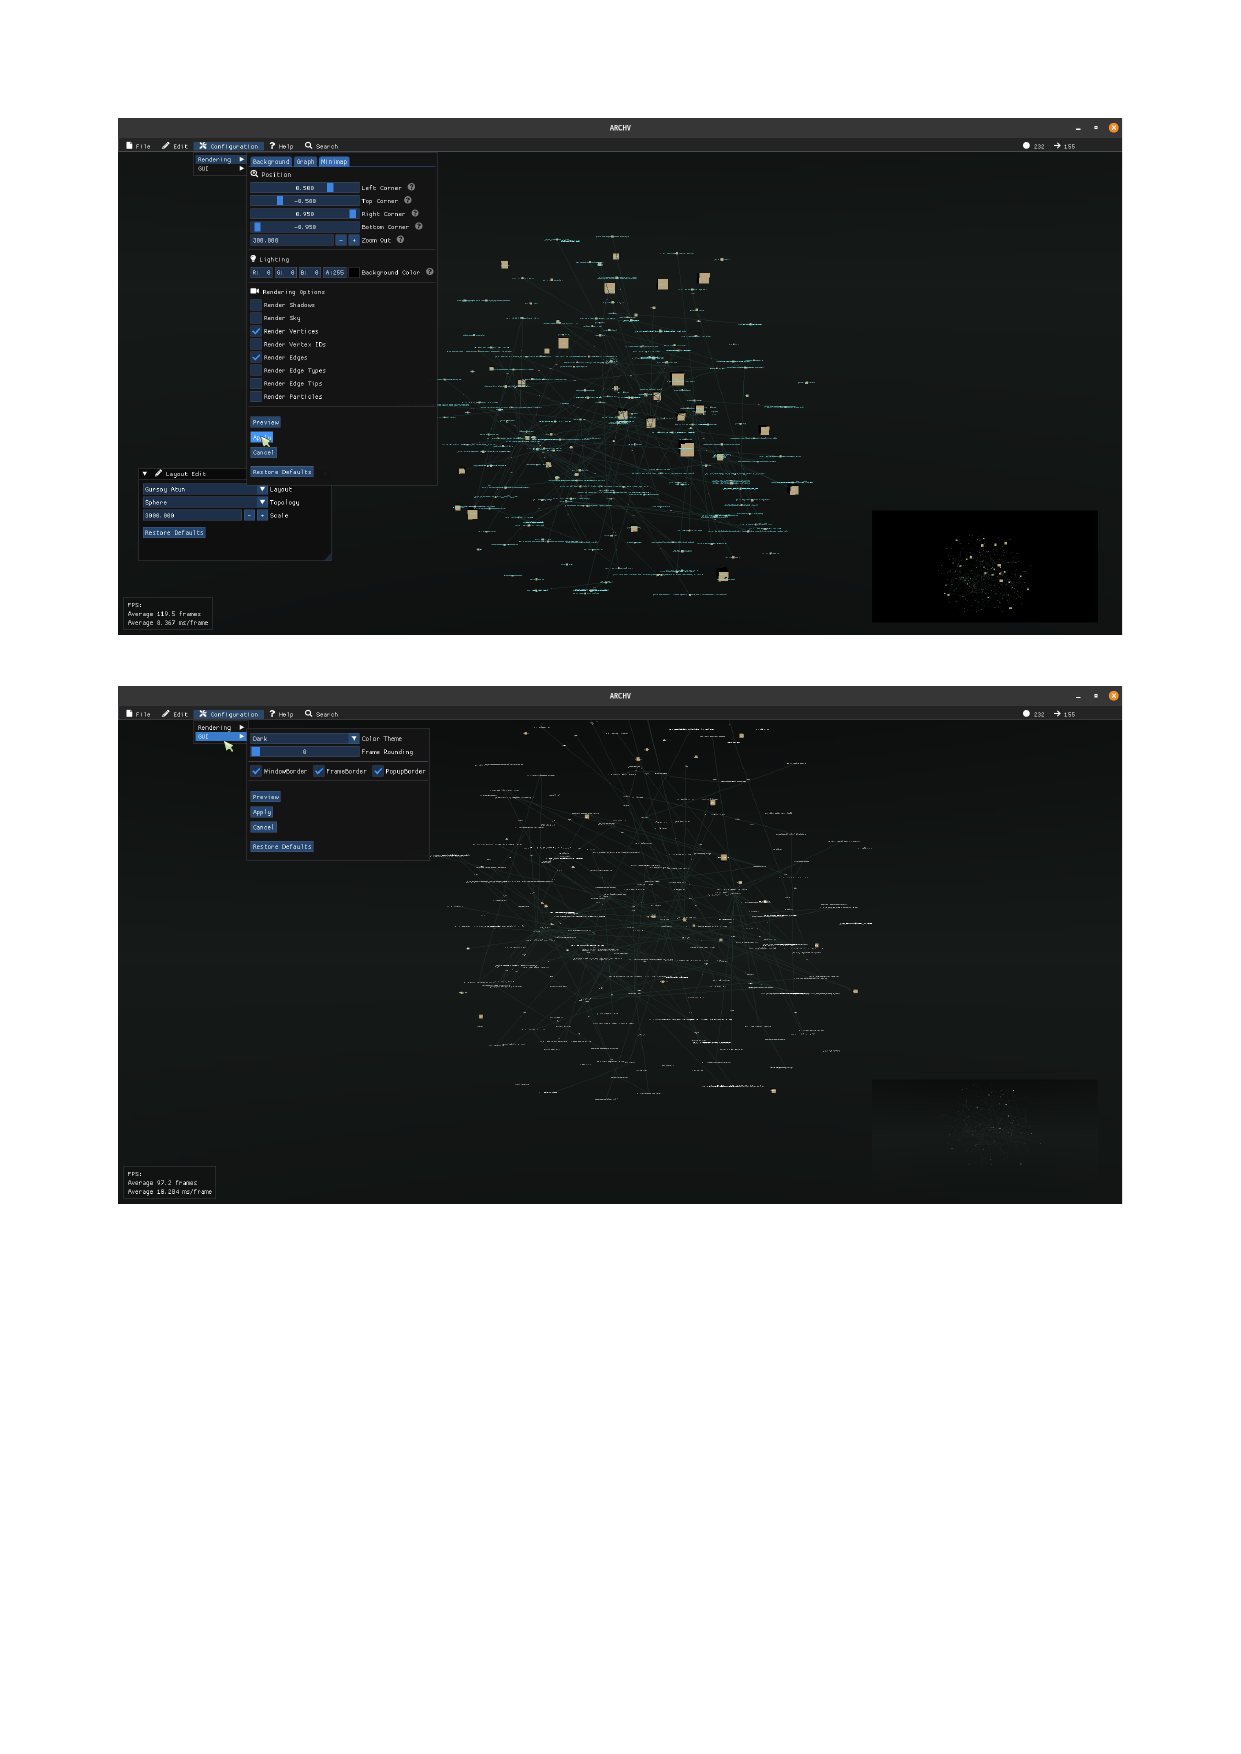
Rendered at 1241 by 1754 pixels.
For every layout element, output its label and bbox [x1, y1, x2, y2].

picture [118, 686, 1123, 1204]
picture [118, 118, 1123, 635]
